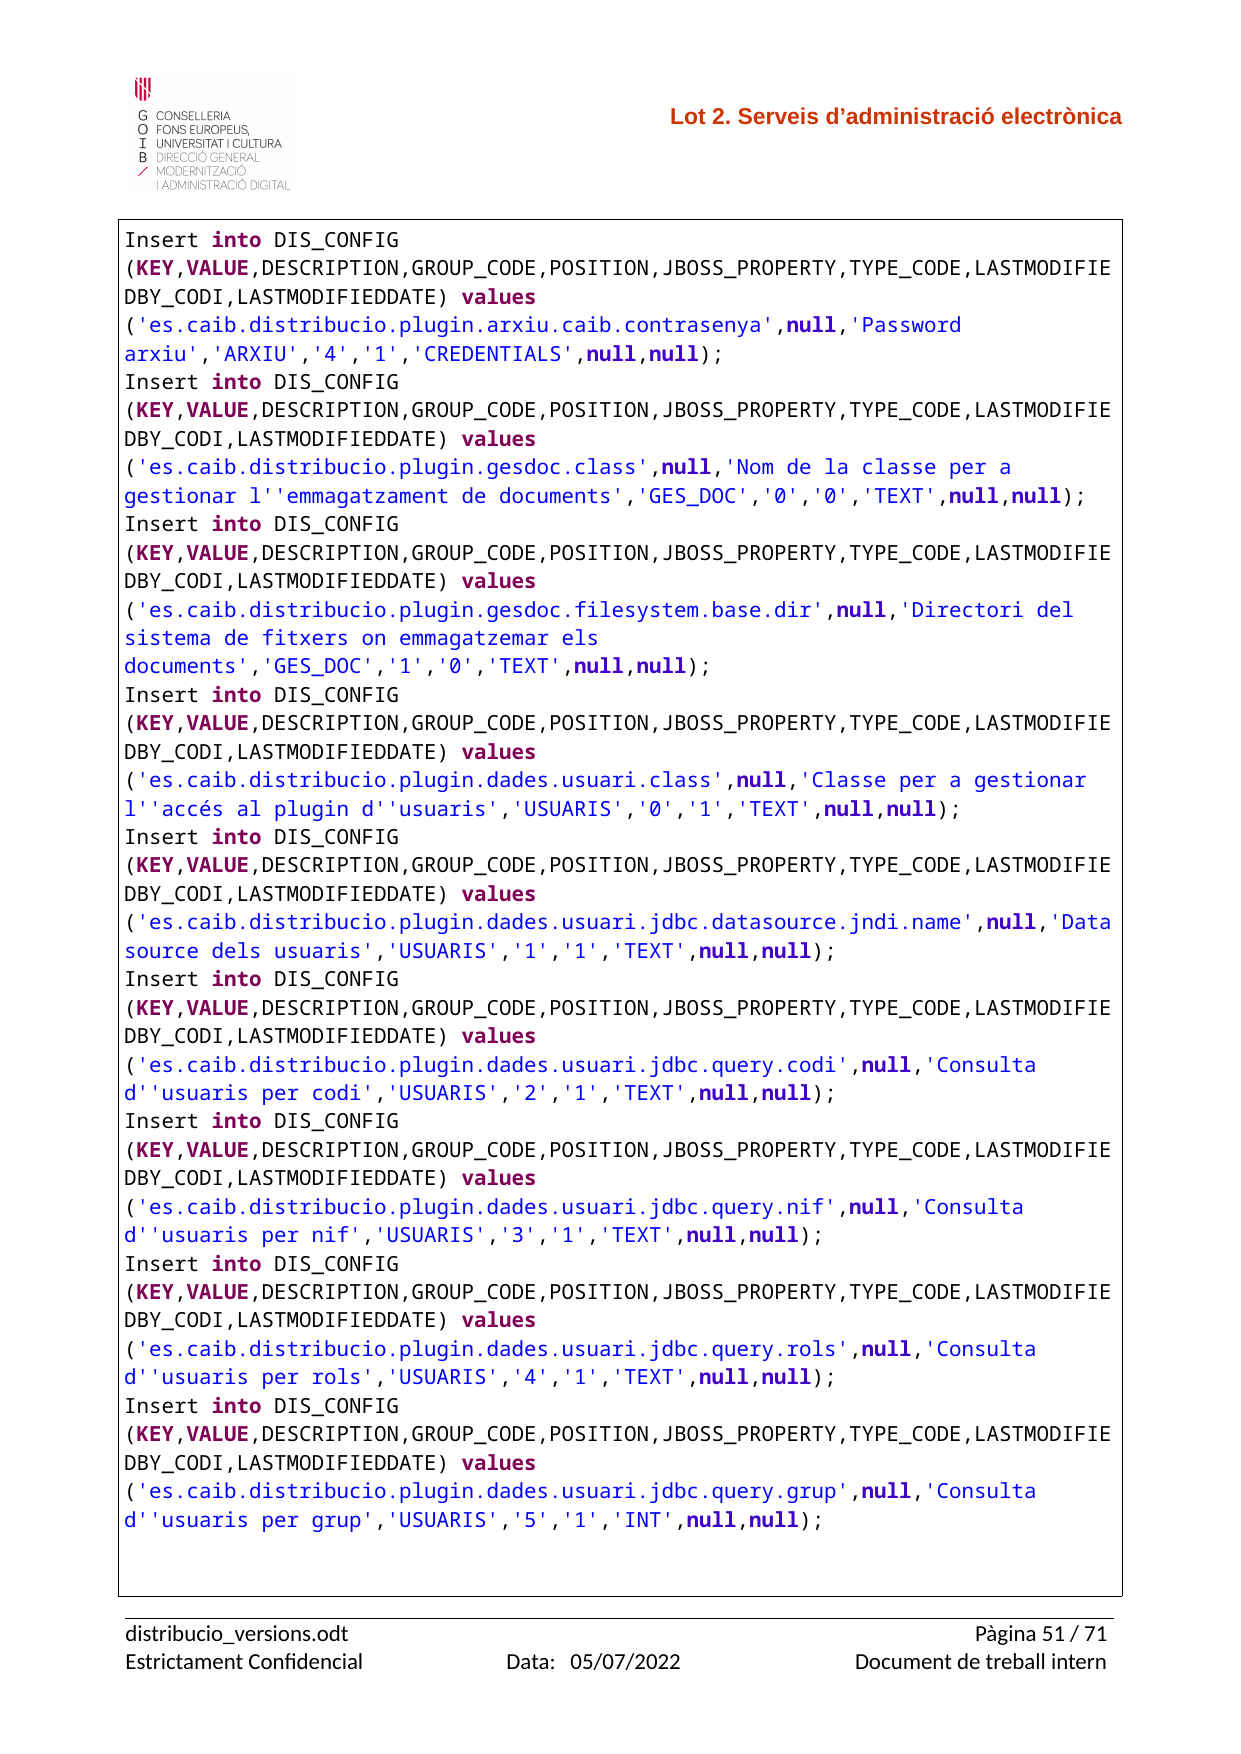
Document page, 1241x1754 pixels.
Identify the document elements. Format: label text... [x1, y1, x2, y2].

table_header Insert into DIS_CONFIG (KEY,VALUE,DESCRIPTION,GROUP_CODE,POSITION,JBOSS_PROPERTY,TYPE_CODE,LASTMODIFIEDBY_CODI,LASTMODIFIEDDATE) values ('es.caib.distribucio.plugin.arxiu.caib.contrasenya',null,'Password arxiu','ARXIU','4','1','CREDENTIALS',null,null); Insert into DIS_CONFIG (KEY,VALUE,DESCRIPTION,GROUP_CODE,POSITION,JBOSS_PROPERTY,TYPE_CODE,LASTMODIFIEDBY_CODI,LASTMODIFIEDDATE) values ('es.caib.distribucio.plugin.gesdoc.class',null,'Nom de la classe per a gestionar l''emmagatzament de documents','GES_DOC','0','0','TEXT',null,null); Insert into DIS_CONFIG (KEY,VALUE,DESCRIPTION,GROUP_CODE,POSITION,JBOSS_PROPERTY,TYPE_CODE,LASTMODIFIEDBY_CODI,LASTMODIFIEDDATE) values ('es.caib.distribucio.plugin.gesdoc.filesystem.base.dir',null,'Directori del sistema de fitxers on emmagatzemar els documents','GES_DOC','1','0','TEXT',null,null); Insert into DIS_CONFIG (KEY,VALUE,DESCRIPTION,GROUP_CODE,POSITION,JBOSS_PROPERTY,TYPE_CODE,LASTMODIFIEDBY_CODI,LASTMODIFIEDDATE) values ('es.caib.distribucio.plugin.dades.usuari.class',null,'Classe per a gestionar l''accés al plugin d''usuaris','USUARIS','0','1','TEXT',null,null); Insert into DIS_CONFIG (KEY,VALUE,DESCRIPTION,GROUP_CODE,POSITION,JBOSS_PROPERTY,TYPE_CODE,LASTMODIFIEDBY_CODI,LASTMODIFIEDDATE) values ('es.caib.distribucio.plugin.dades.usuari.jdbc.datasource.jndi.name',null,'Datasource dels usuaris','USUARIS','1','1','TEXT',null,null); Insert into DIS_CONFIG (KEY,VALUE,DESCRIPTION,GROUP_CODE,POSITION,JBOSS_PROPERTY,TYPE_CODE,LASTMODIFIEDBY_CODI,LASTMODIFIEDDATE) values ('es.caib.distribucio.plugin.dades.usuari.jdbc.query.codi',null,'Consulta d''usuaris per codi','USUARIS','2','1','TEXT',null,null); Insert into DIS_CONFIG (KEY,VALUE,DESCRIPTION,GROUP_CODE,POSITION,JBOSS_PROPERTY,TYPE_CODE,LASTMODIFIEDBY_CODI,LASTMODIFIEDDATE) values ('es.caib.distribucio.plugin.dades.usuari.jdbc.query.nif',null,'Consulta d''usuaris per nif','USUARIS','3','1','TEXT',null,null); Insert into DIS_CONFIG (KEY,VALUE,DESCRIPTION,GROUP_CODE,POSITION,JBOSS_PROPERTY,TYPE_CODE,LASTMODIFIEDBY_CODI,LASTMODIFIEDDATE) values ('es.caib.distribucio.plugin.dades.usuari.jdbc.query.rols',null,'Consulta d''usuaris per rols','USUARIS','4','1','TEXT',null,null); Insert into DIS_CONFIG (KEY,VALUE,DESCRIPTION,GROUP_CODE,POSITION,JBOSS_PROPERTY,TYPE_CODE,LASTMODIFIEDBY_CODI,LASTMODIFIEDDATE) values ('es.caib.distribucio.plugin.dades.usuari.jdbc.query.grup',null,'Consulta d''usuaris per grup','USUARIS','5','1','INT',null,null); [119, 220, 1122, 1596]
picture [126, 70, 299, 197]
